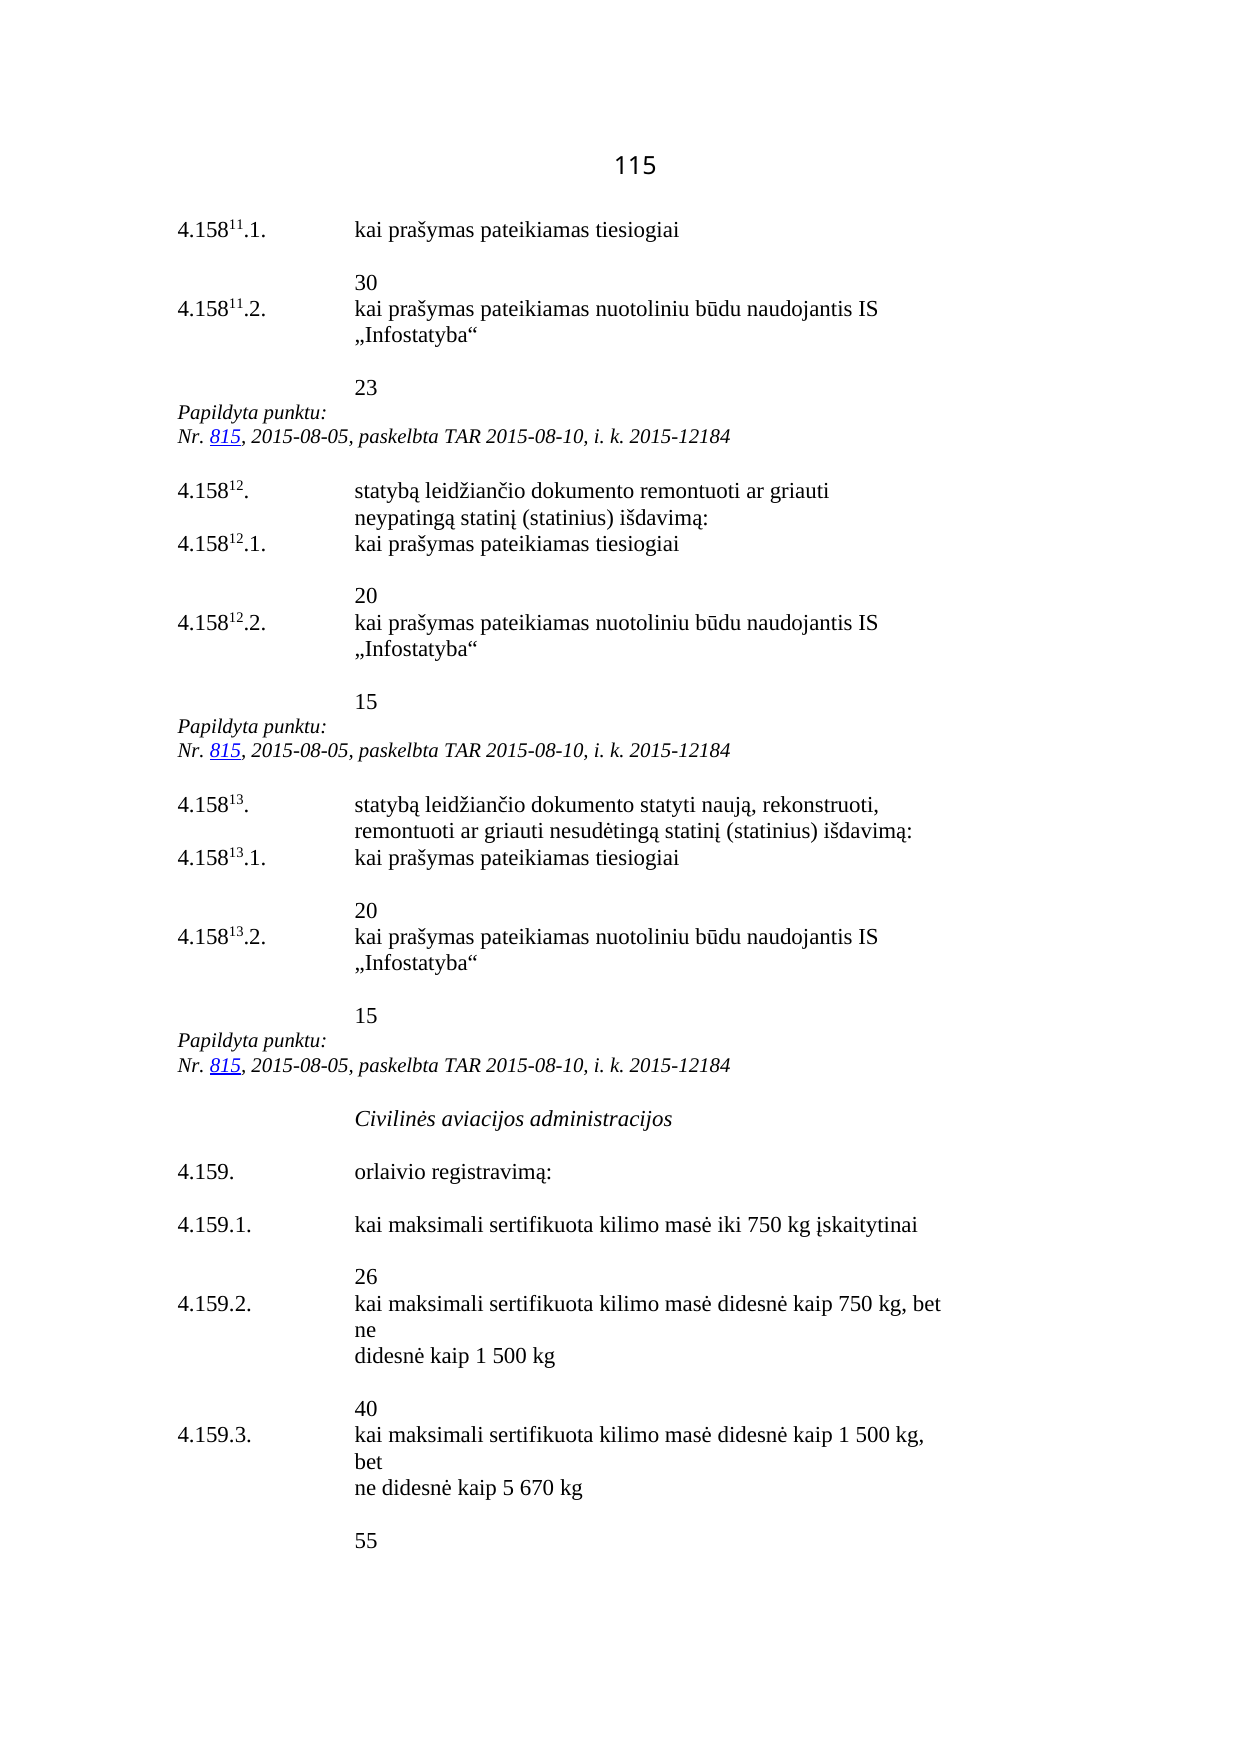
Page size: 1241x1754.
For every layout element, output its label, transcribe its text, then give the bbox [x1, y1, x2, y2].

text Papildyta punktu: [177, 400, 1093, 424]
text Papildyta punktu: [177, 714, 1093, 738]
text Nr. 815, 2015-08-05, paskelbta TAR 2015-08-10, i. k. 2015-12184 [177, 738, 1093, 762]
text 4.15812. statybą leidžiančio dokumento remontuoti ar griauti [177, 477, 945, 503]
text remontuoti ar griauti nesudėtingą statinį (statinius) išdavimą: [354, 818, 945, 844]
text ne didesnė kaip 5 670 kg 55 [354, 1474, 945, 1553]
text 4.15813.1. kai prašymas pateikiamas tiesiogiai 20 [177, 844, 945, 923]
text neypatingą statinį (statinius) išdavimą: [354, 503, 945, 530]
text didesnė kaip 1 500 kg 40 [354, 1342, 945, 1422]
text 4.159.3. kai maksimali sertifikuota kilimo masė didesnė kaip 1 500 kg, bet [177, 1422, 945, 1474]
text „Infostatyba“ 15 [354, 949, 945, 1028]
text 4.15811.1. kai prašymas pateikiamas tiesiogiai 30 [177, 216, 945, 295]
text 4.15812.2. kai prašymas pateikiamas nuotoliniu būdu naudojantis IS [177, 609, 945, 635]
text 4.159. orlaivio registravimą: [177, 1158, 945, 1211]
text Papildyta punktu: [177, 1028, 1093, 1052]
text Civilinės aviacijos administracijos [354, 1105, 945, 1158]
text 4.159.1. kai maksimali sertifikuota kilimo masė iki 750 kg įskaitytinai 26 [177, 1211, 945, 1290]
text Nr. 815, 2015-08-05, paskelbta TAR 2015-08-10, i. k. 2015-12184 [177, 424, 1093, 448]
text 4.159.2. kai maksimali sertifikuota kilimo masė didesnė kaip 750 kg, bet ne [177, 1290, 945, 1342]
text 4.15811.2. kai prašymas pateikiamas nuotoliniu būdu naudojantis IS [177, 295, 945, 321]
text „Infostatyba“ 23 [354, 321, 945, 400]
text 4.15813. statybą leidžiančio dokumento statyti naują, rekonstruoti, [177, 791, 945, 818]
text Nr. 815, 2015-08-05, paskelbta TAR 2015-08-10, i. k. 2015-12184 [177, 1052, 1093, 1077]
text 4.15812.1. kai prašymas pateikiamas tiesiogiai 20 [177, 530, 945, 609]
text 4.15813.2. kai prašymas pateikiamas nuotoliniu būdu naudojantis IS [177, 923, 945, 949]
text „Infostatyba“ 15 [354, 635, 945, 714]
